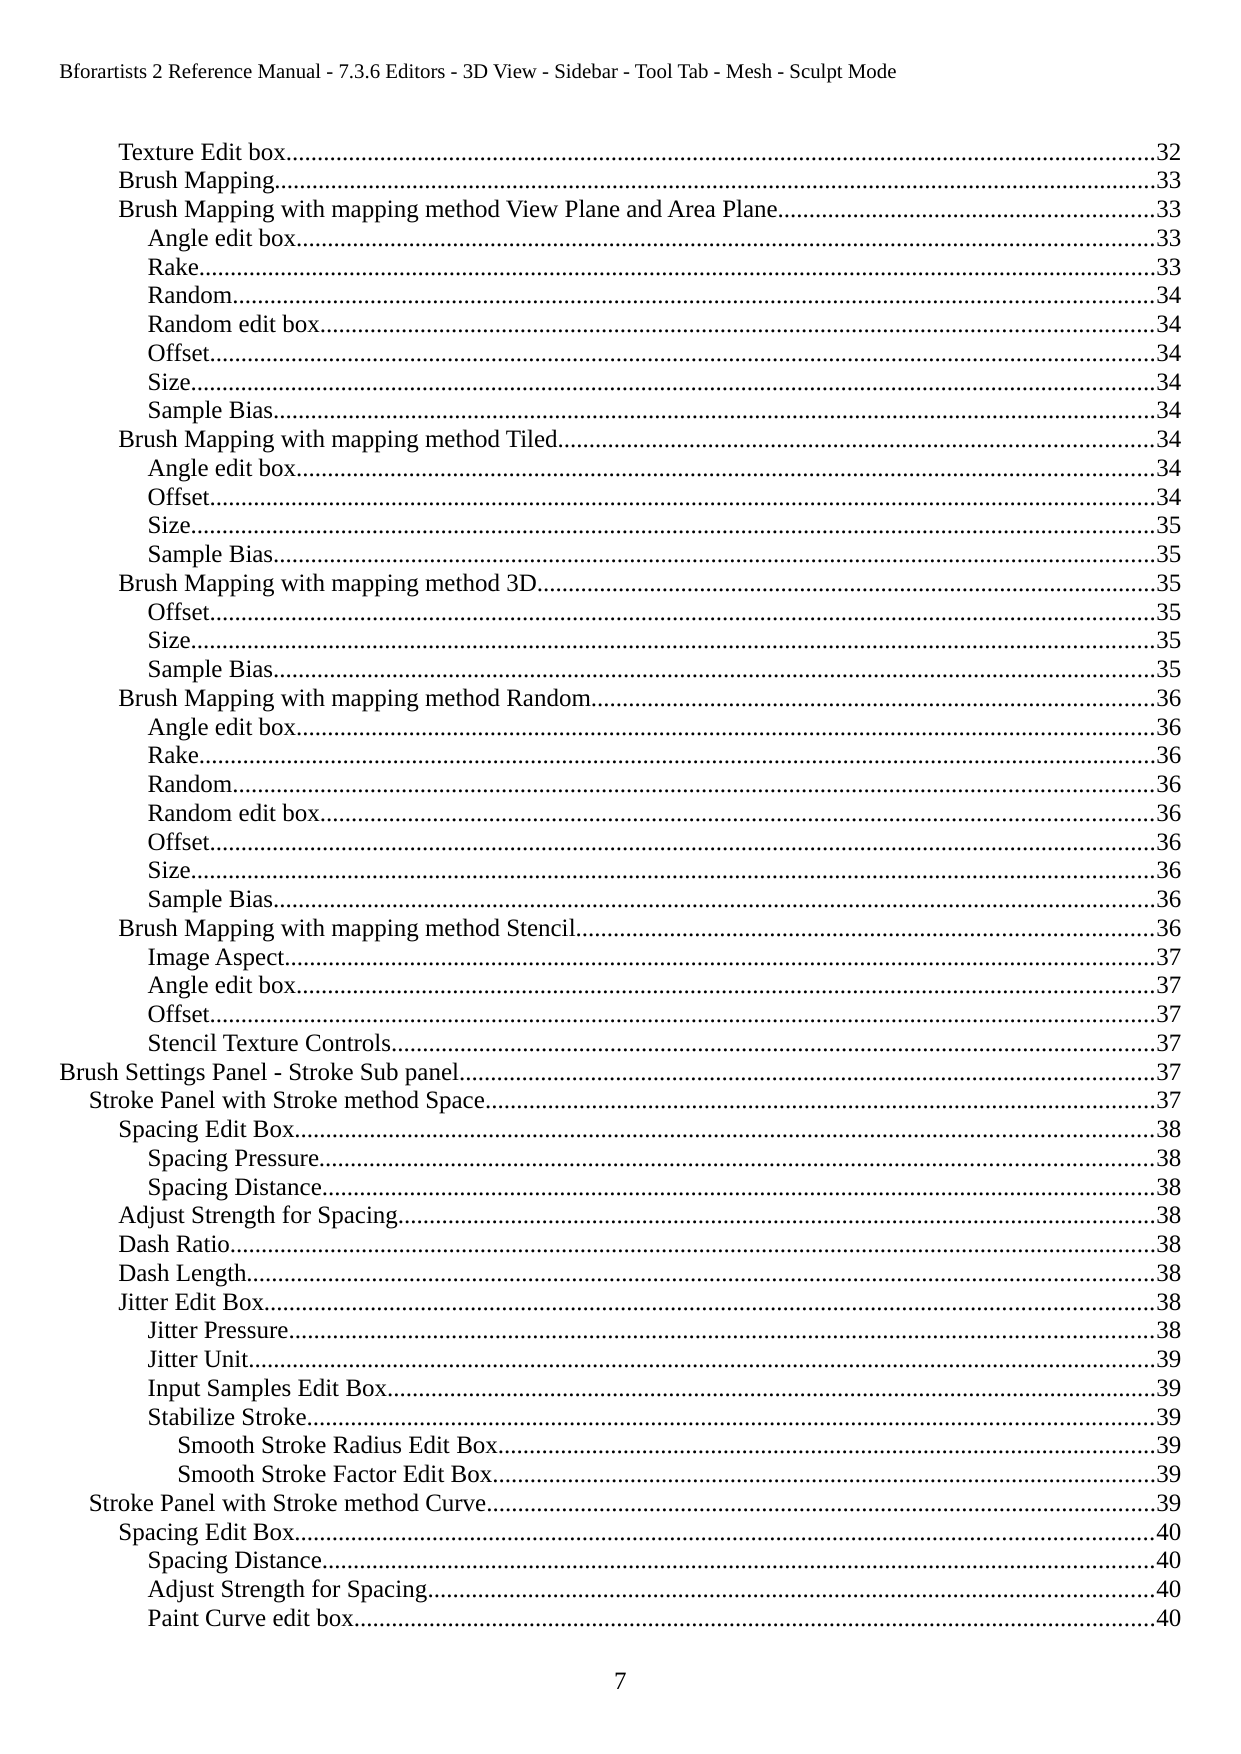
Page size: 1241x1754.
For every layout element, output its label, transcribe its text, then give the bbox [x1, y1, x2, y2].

text Angle edit box 36 [147, 712, 1181, 740]
text Brush Mapping with mapping method 3D 35 [118, 568, 1181, 597]
text Stencil Texture Controls 37 [147, 1028, 1181, 1057]
text Random 36 [147, 769, 1181, 798]
text Rake 33 [147, 252, 1181, 280]
text Random 34 [147, 280, 1181, 309]
text Brush Mapping with mapping method View Plane and Area Plane 33 [118, 194, 1181, 223]
text Offset 37 [147, 999, 1181, 1028]
text Sample Bias 36 [147, 884, 1181, 913]
text Adjust Strength for Spacing 40 [147, 1574, 1181, 1603]
text Stroke Panel with Stroke method Space 37 [88, 1085, 1181, 1114]
text Adjust Strength for Spacing 38 [118, 1200, 1181, 1229]
text Jitter Edit Box 38 [118, 1287, 1181, 1315]
text Stabilize Stroke 39 [147, 1402, 1181, 1430]
text Dash Ratio 38 [118, 1229, 1181, 1258]
text Brush Mapping with mapping method Stencil 36 [118, 913, 1181, 942]
text Spacing Edit Box 40 [118, 1517, 1181, 1545]
text Spacing Edit Box 38 [118, 1114, 1181, 1143]
text Smooth Stroke Radius Edit Box 39 [177, 1430, 1181, 1459]
text Size 35 [147, 625, 1181, 654]
text Angle edit box 34 [147, 453, 1181, 482]
text Smooth Stroke Factor Edit Box 39 [177, 1459, 1181, 1488]
text Offset 35 [147, 597, 1181, 625]
text Spacing Pressure 38 [147, 1143, 1181, 1172]
text Sample Bias 35 [147, 654, 1181, 683]
text Offset 34 [147, 482, 1181, 510]
text Size 35 [147, 510, 1181, 539]
text Angle edit box 37 [147, 970, 1181, 999]
text Size 34 [147, 367, 1181, 395]
text Spacing Distance 40 [147, 1545, 1181, 1574]
text Jitter Pressure 38 [147, 1315, 1181, 1344]
text Texture Edit box 32 [118, 137, 1181, 165]
text Random edit box 34 [147, 309, 1181, 338]
text Brush Settings Panel - Stroke Sub panel 37 [59, 1057, 1181, 1085]
text Rake 36 [147, 740, 1181, 769]
text Brush Mapping with mapping method Tiled 34 [118, 424, 1181, 453]
text Offset 36 [147, 827, 1181, 855]
text Brush Mapping with mapping method Random 36 [118, 683, 1181, 712]
text Input Samples Edit Box 39 [147, 1373, 1181, 1402]
text Image Aspect 37 [147, 942, 1181, 970]
text Dash Length 38 [118, 1258, 1181, 1287]
text Size 36 [147, 855, 1181, 884]
text Stroke Panel with Stroke method Curve 39 [88, 1488, 1181, 1517]
text Sample Bias 34 [147, 395, 1181, 424]
text Angle edit box 33 [147, 223, 1181, 252]
text Jitter Unit 39 [147, 1344, 1181, 1373]
text Sample Bias 35 [147, 539, 1181, 568]
text Random edit box 36 [147, 798, 1181, 827]
text Spacing Distance 38 [147, 1172, 1181, 1200]
text Offset 34 [147, 338, 1181, 367]
text Brush Mapping 33 [118, 165, 1181, 194]
text Paint Curve edit box 40 [147, 1603, 1181, 1632]
